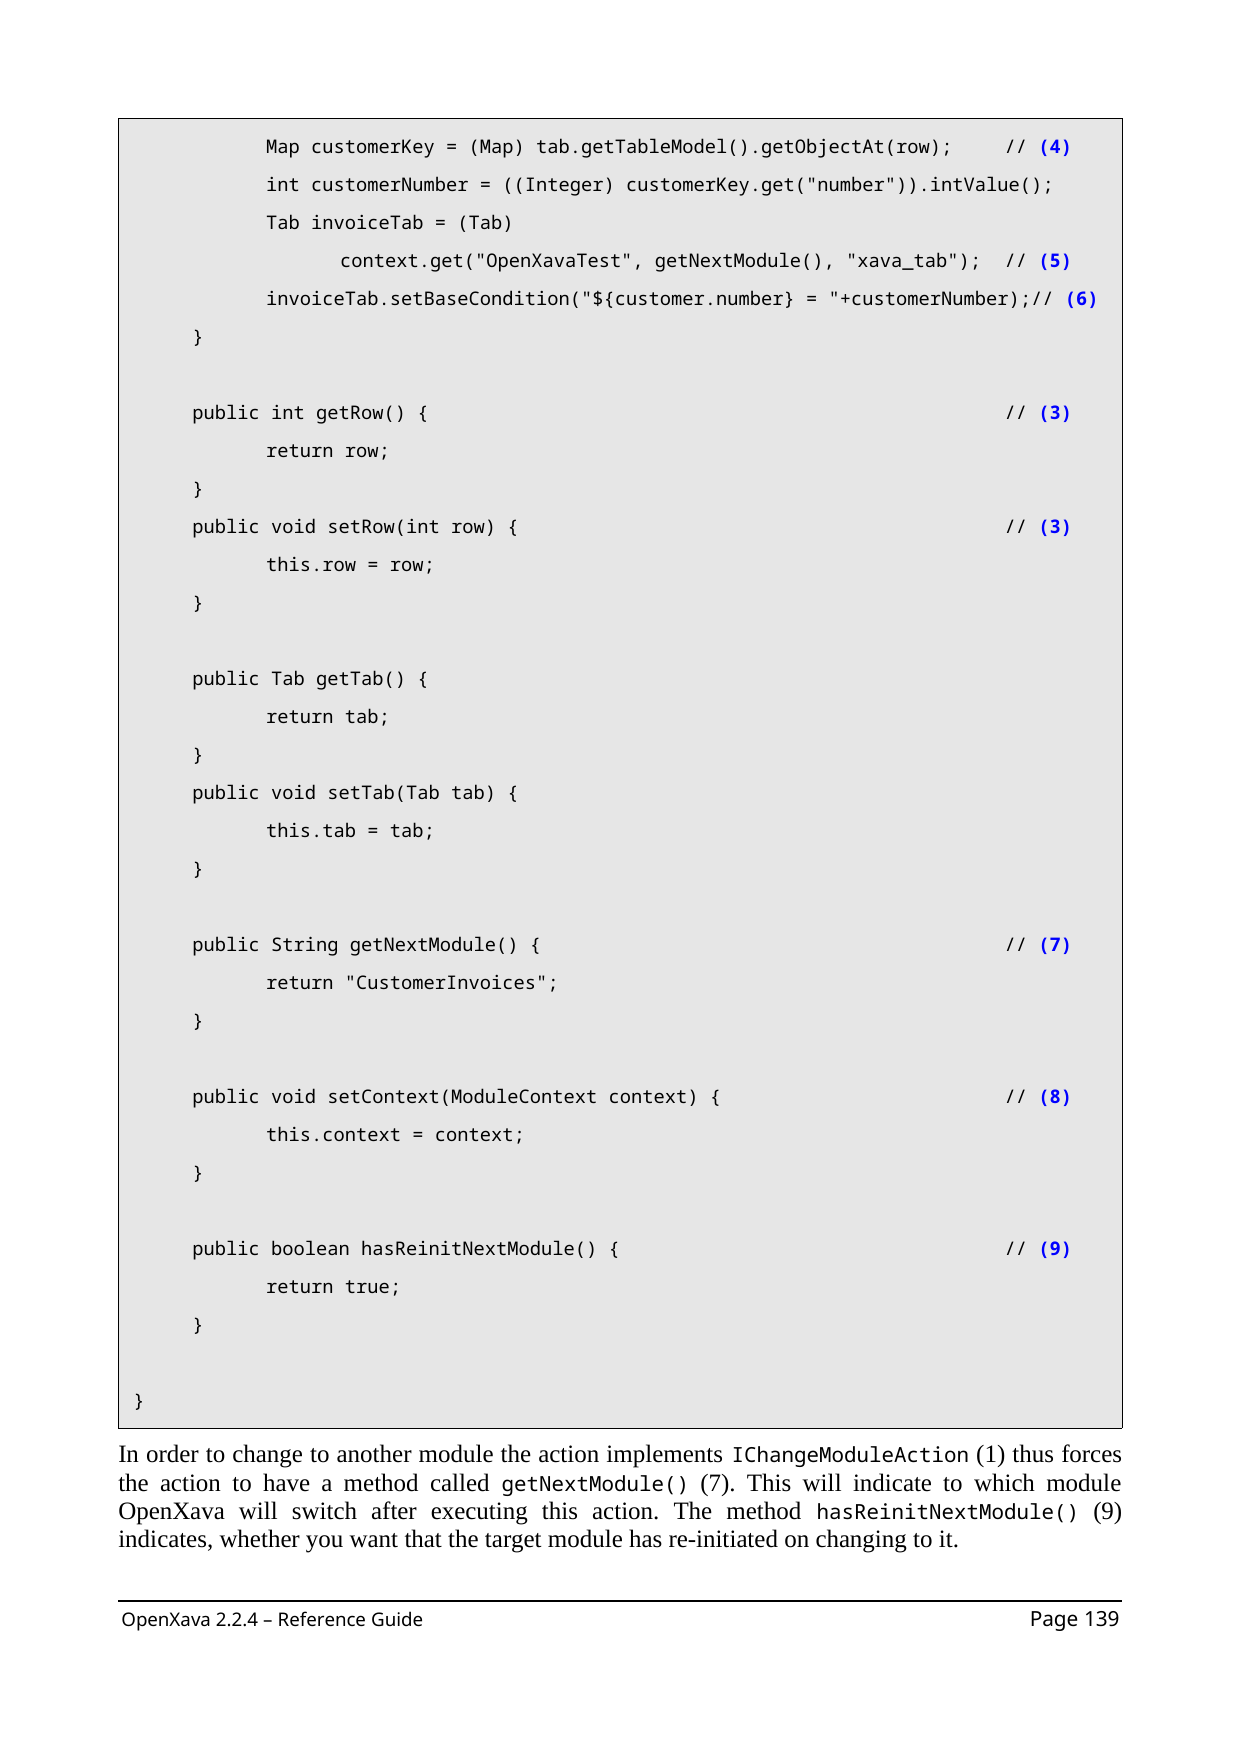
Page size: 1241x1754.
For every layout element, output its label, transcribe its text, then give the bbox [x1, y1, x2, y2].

text this.tab = tab; [119, 802, 1122, 841]
text In order to change to another module the action implements IChangeModuleAction (1) thus forces the action to have a method called getNextModule() (7). This will indicate to which module OpenXava will switch after executing this action. The method hasReinitNextModule() (9) indicates, whether you want that the target module has re-initiated on changing to it. [118, 1441, 1122, 1553]
text } [119, 841, 1122, 878]
text } [119, 574, 1122, 612]
text Tab invoiceTab = (Tab) [119, 194, 1122, 232]
text return true; [119, 1259, 1122, 1297]
text public void setTab(Tab tab) { [119, 764, 1122, 802]
text return "CustomerInvoices"; [119, 954, 1122, 993]
text invoiceTab.setBaseCondition("${customer.number} = "+customerNumber);// (6) [119, 270, 1122, 308]
text } [119, 1145, 1122, 1183]
text } [119, 1297, 1122, 1335]
text public String getNextModule() { // (7) [119, 917, 1122, 954]
text public boolean hasReinitNextModule() { // (9) [119, 1221, 1122, 1259]
text return tab; [119, 688, 1122, 726]
text int customerNumber = ((Integer) customerKey.get("number")).intValue(); [119, 156, 1122, 194]
text } [119, 460, 1122, 498]
text public int getRow() { // (3) [119, 384, 1122, 422]
text } [119, 726, 1122, 764]
text Map customerKey = (Map) tab.getTableModel().getObjectAt(row); // (4) [119, 119, 1122, 156]
text } [119, 1373, 1122, 1428]
text public void setRow(int row) { // (3) [119, 498, 1122, 536]
text } [119, 993, 1122, 1031]
text } [119, 308, 1122, 346]
text public void setContext(ModuleContext context) { // (8) [119, 1069, 1122, 1107]
text return row; [119, 422, 1122, 460]
text this.context = context; [119, 1107, 1122, 1145]
text public Tab getTab() { [119, 650, 1122, 688]
text context.get("OpenXavaTest", getNextModule(), "xava_tab"); // (5) [119, 232, 1122, 270]
text this.row = row; [119, 536, 1122, 574]
